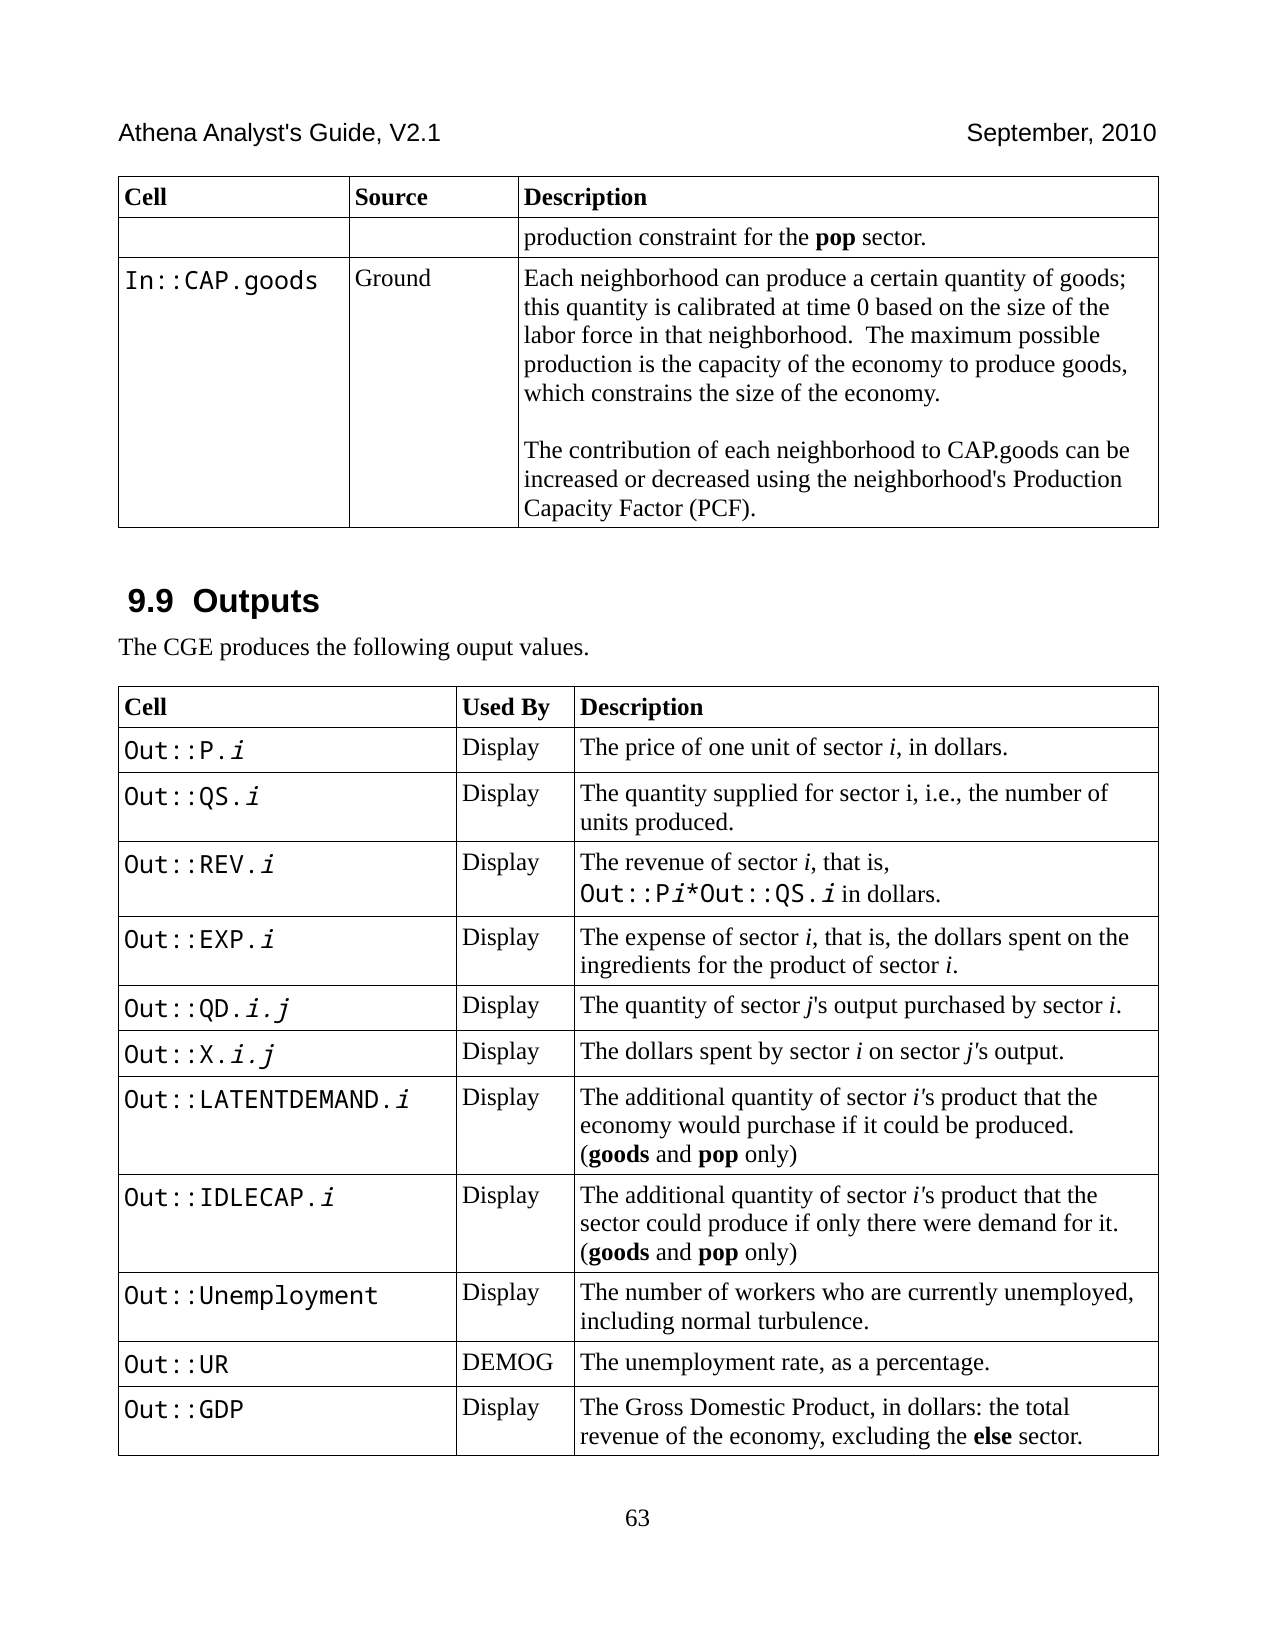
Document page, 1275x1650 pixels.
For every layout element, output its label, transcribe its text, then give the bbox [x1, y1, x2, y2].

table_cell The dollars spent by sector i on sector j's output. [575, 1031, 1158, 1076]
table_header Description [575, 687, 1158, 727]
table_cell Each neighborhood can produce a certain quantity of goods; this quantity is calibrated at time 0 based on the size of the labor force in that neighborhood. The maximum possible production is the capacity of the economy to produce goods, which constrains the size of the economy. The contribution of each neighborhood to CAP.goods can be increased or decreased using the neighborhood's Production Capacity Factor (PCF). [519, 258, 1158, 527]
text The CGE produces the following ouput values. [118, 632, 1157, 661]
table_cell The price of one unit of sector i, in dollars. [575, 728, 1158, 772]
table_header Source [350, 177, 518, 217]
table_cell Display [457, 1077, 574, 1174]
table_cell production constraint for the pop sector. [519, 218, 1158, 257]
table_cell Display [457, 773, 574, 841]
table_cell Display [457, 1031, 574, 1076]
table_cell Display [457, 1387, 574, 1455]
table_cell Display [457, 1175, 574, 1272]
table_cell The quantity of sector j's output purchased by sector i. [575, 986, 1158, 1030]
table_cell Display [457, 728, 574, 772]
table_cell Display [457, 986, 574, 1030]
table_cell Out::QS.i [119, 773, 456, 841]
table_cell The expense of sector i, that is, the dollars spent on the ingredients for the product of sector i. [575, 917, 1158, 985]
table_cell Out::GDP [119, 1387, 456, 1455]
table_cell Out::LATENTDEMAND.i [119, 1077, 456, 1174]
table_cell [350, 218, 518, 257]
table_cell Display [457, 842, 574, 916]
table_cell DEMOG [457, 1342, 574, 1386]
table_cell The number of workers who are currently unemployed, including normal turbulence. [575, 1273, 1158, 1341]
table_cell Out::QD.i.j [119, 986, 456, 1030]
table_cell The quantity supplied for sector i, i.e., the number of units produced. [575, 773, 1158, 841]
table_cell Out::IDLECAP.i [119, 1175, 456, 1272]
table_cell [119, 218, 349, 257]
table_cell The unemployment rate, as a percentage. [575, 1342, 1158, 1386]
table_header Cell [119, 687, 456, 727]
table_cell Out::Unemployment [119, 1273, 456, 1341]
table_cell Out::UR [119, 1342, 456, 1386]
table_cell In::CAP.goods [119, 258, 349, 527]
table_header Cell [119, 177, 349, 217]
table_cell The Gross Domestic Product, in dollars: the total revenue of the economy, excluding the else sector. [575, 1387, 1158, 1455]
table_header Used By [457, 687, 574, 727]
table_cell Out::X.i.j [119, 1031, 456, 1076]
table_cell Out::REV.i [119, 842, 456, 916]
table_cell Display [457, 917, 574, 985]
table_cell Display [457, 1273, 574, 1341]
table_cell Out::EXP.i [119, 917, 456, 985]
table_cell The revenue of sector i, that is, Out::Pi*Out::QS.i in dollars. [575, 842, 1158, 916]
table_cell Ground [350, 258, 518, 527]
subtitle Outputs [118, 581, 1157, 619]
table_cell Out::P.i [119, 728, 456, 772]
table_cell The additional quantity of sector i's product that the sector could produce if only there were demand for it. (goods and pop only) [575, 1175, 1158, 1272]
table_header Description [519, 177, 1158, 217]
table_cell The additional quantity of sector i's product that the economy would purchase if it could be produced. (goods and pop only) [575, 1077, 1158, 1174]
